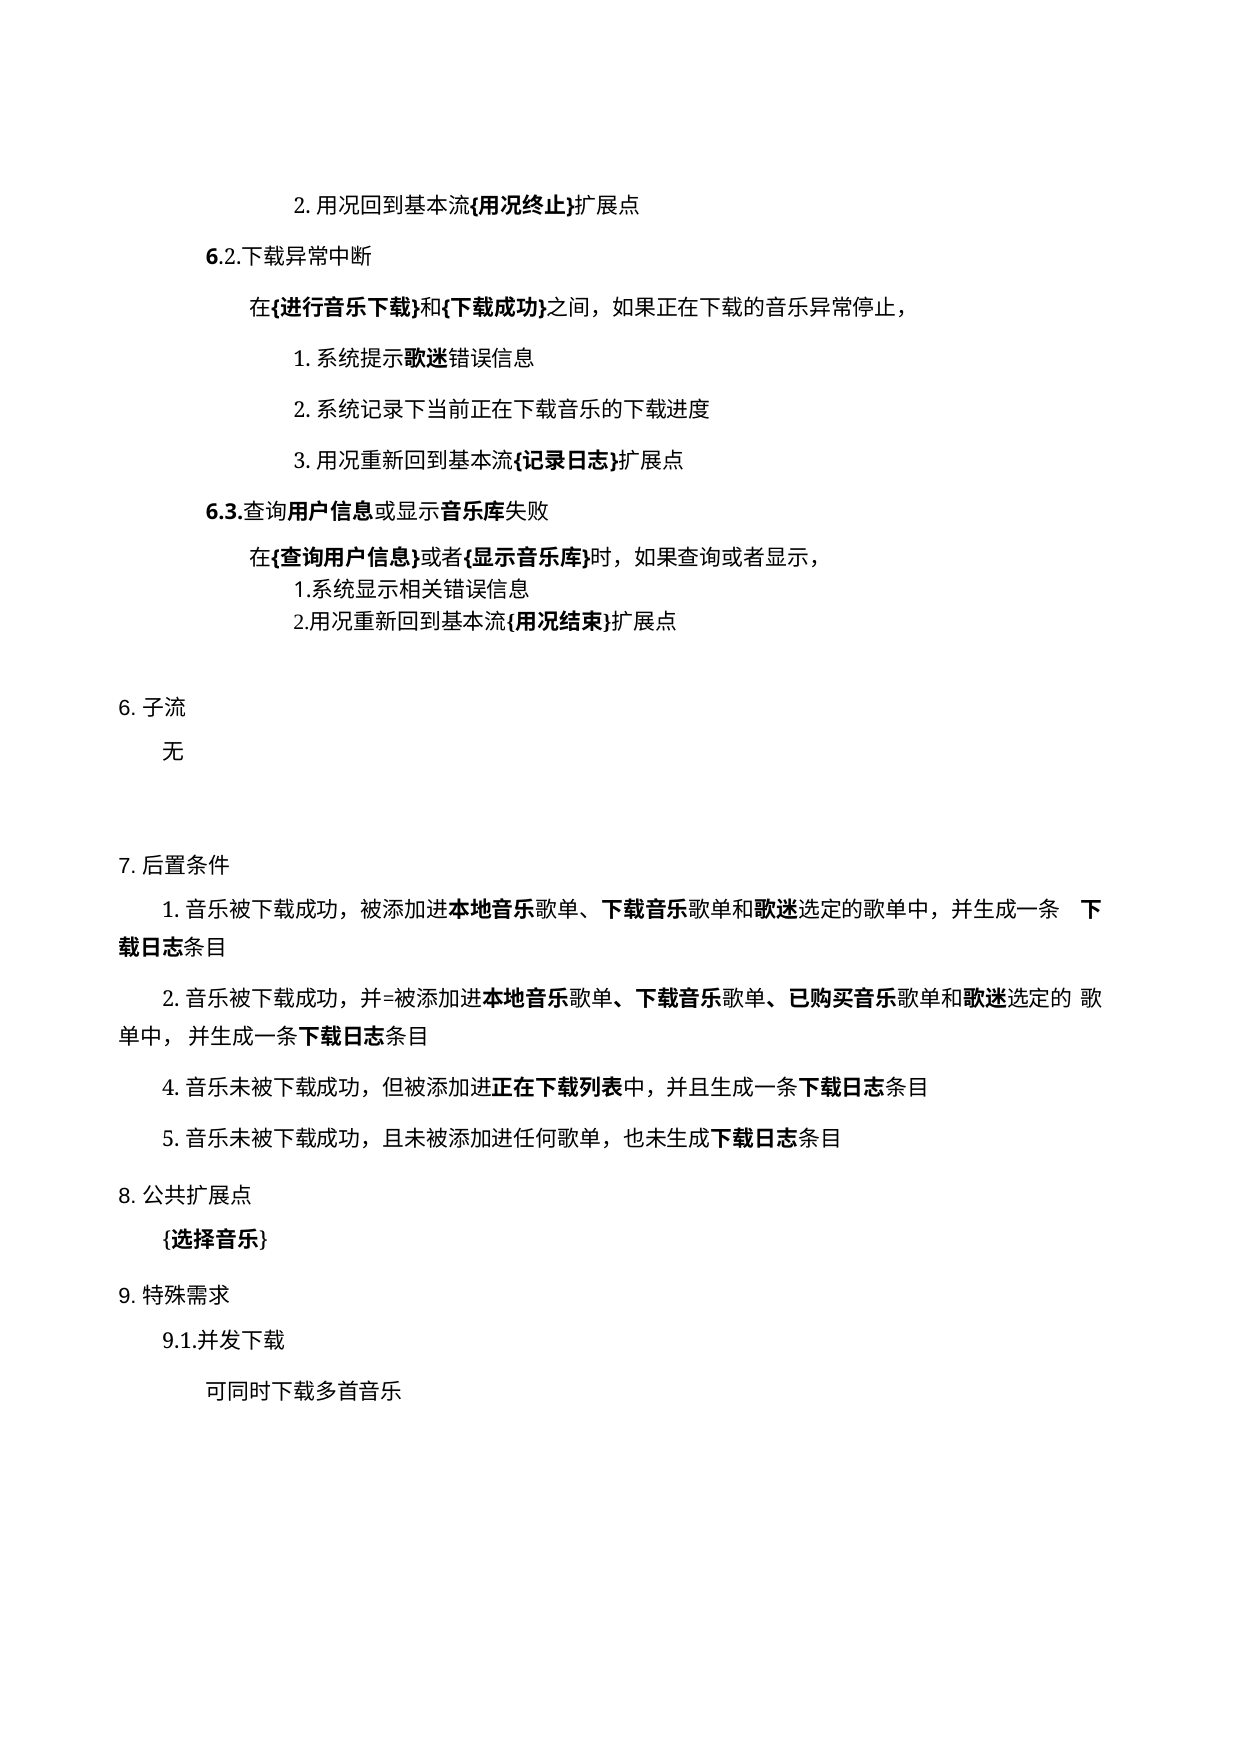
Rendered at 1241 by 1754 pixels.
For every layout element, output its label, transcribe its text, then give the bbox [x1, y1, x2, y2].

text 2. 系统记录下当前正在下载音乐的下载进度 [118, 392, 1122, 423]
text 1. 音乐被下载成功，被添加进本地音乐歌单、下载音乐歌单和歌迷选定的歌单中，并生成一条 下载日志条目 [118, 892, 1122, 962]
text 无 [118, 734, 1122, 766]
text 2. 用况回到基本流{用况终止}扩展点 [118, 188, 1122, 219]
text 2.用况重新回到基本流{用况结束}扩展点 [118, 604, 1122, 636]
text 6.3.查询用户信息或显示音乐库失败 [118, 494, 1122, 526]
subtitle 子流 [118, 690, 1122, 721]
text 6.2.下载异常中断 [118, 239, 1122, 270]
text 4. 音乐未被下载成功，但被添加进正在下载列表中，并且生成一条下载日志条目 [118, 1070, 1122, 1102]
subtitle 公共扩展点 [118, 1178, 1122, 1209]
text 在{进行音乐下载}和{下载成功}之间，如果正在下载的音乐异常停止， [118, 290, 1122, 321]
text 2. 音乐被下载成功，并=被添加进本地音乐歌单、下载音乐歌单、已购买音乐歌单和歌迷选定的 歌单中， 并生成一条下载日志条目 [118, 981, 1122, 1051]
subtitle 后置条件 [118, 848, 1122, 879]
text 可同时下载多首音乐 [118, 1374, 1122, 1406]
text 1.系统显示相关错误信息 [118, 572, 1122, 604]
text 在{查询用户信息}或者{显示音乐库}时，如果查询或者显示， [118, 538, 1122, 572]
text 9.1.并发下载 [118, 1323, 1122, 1354]
text {选择音乐} [118, 1222, 1122, 1254]
text 1. 系统提示歌迷错误信息 [118, 341, 1122, 372]
text 5. 音乐未被下载成功，且未被添加进任何歌单，也未生成下载日志条目 [118, 1121, 1122, 1153]
text 3. 用况重新回到基本流{记录日志}扩展点 [118, 443, 1122, 474]
subtitle 特殊需求 [118, 1278, 1122, 1310]
